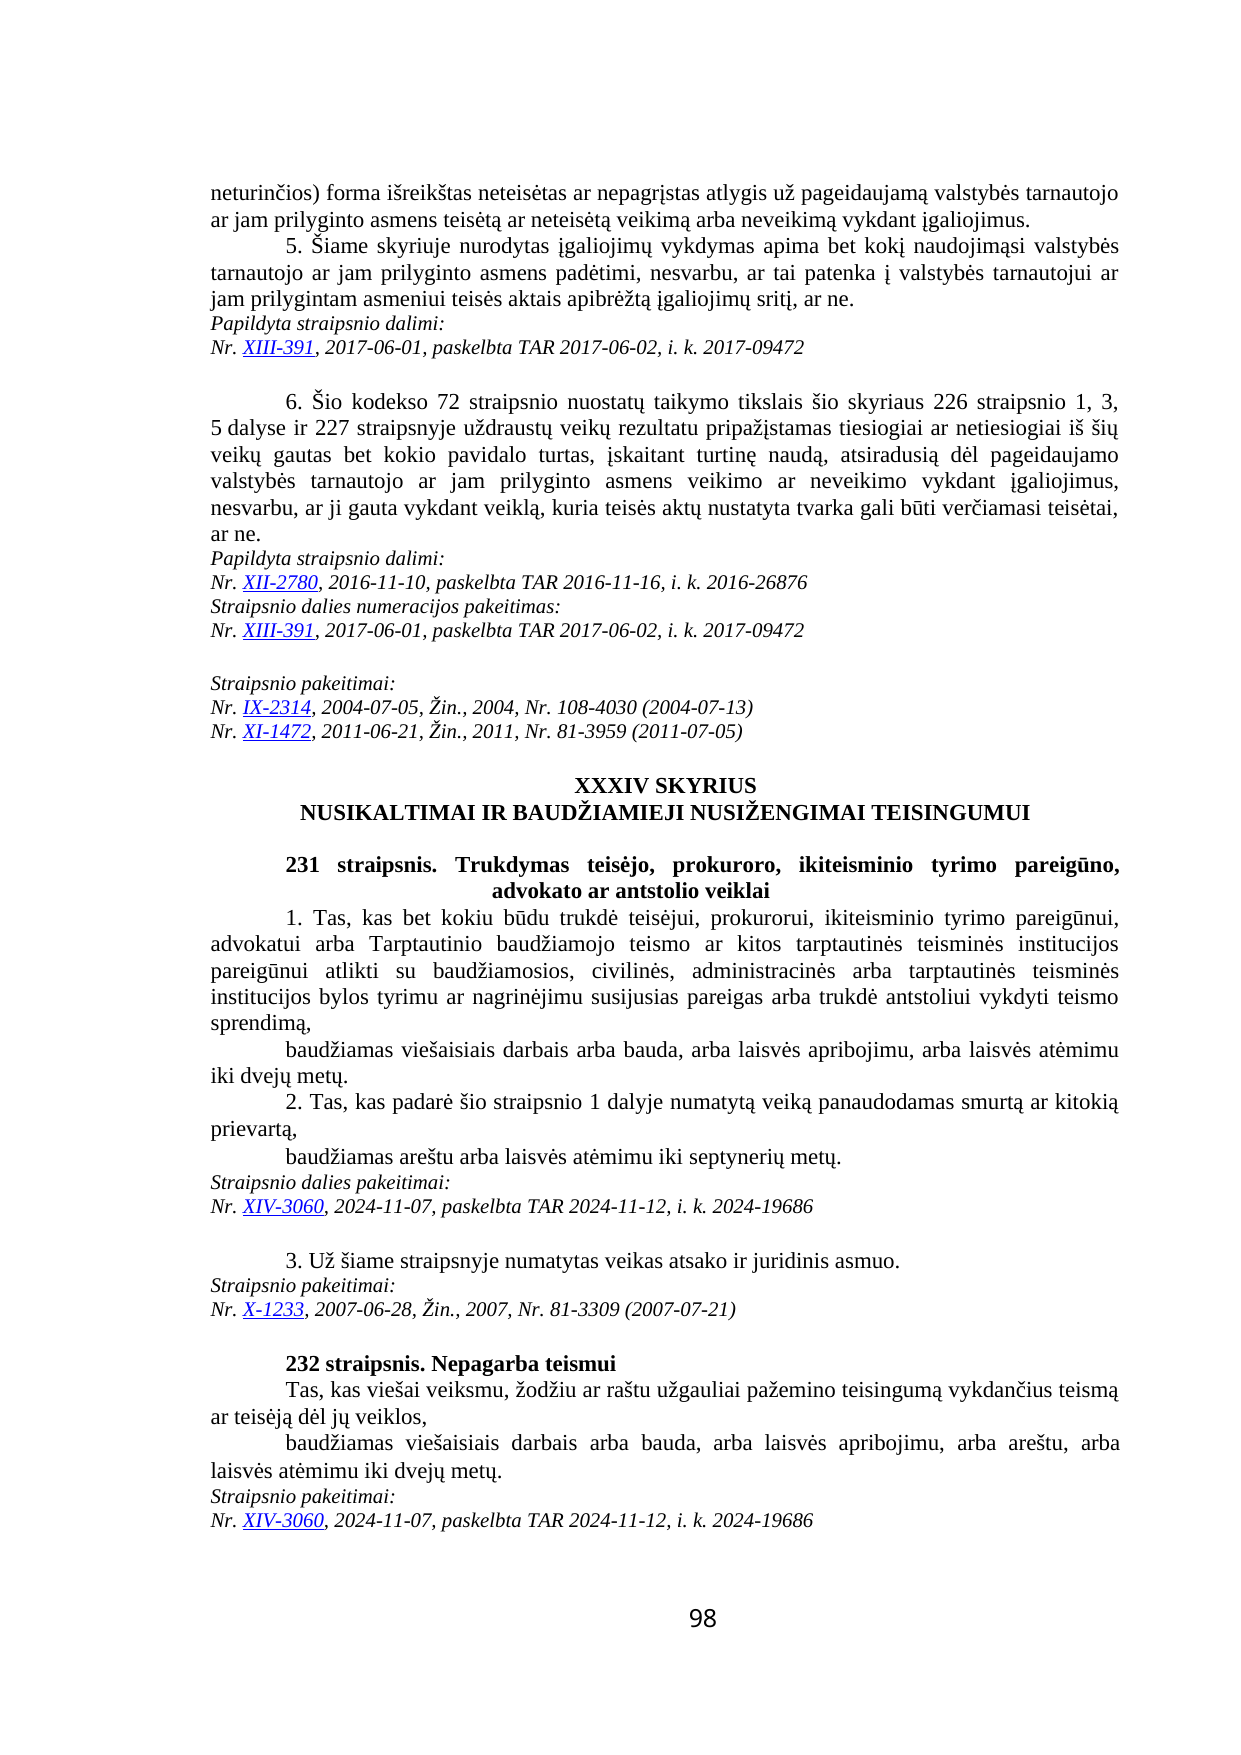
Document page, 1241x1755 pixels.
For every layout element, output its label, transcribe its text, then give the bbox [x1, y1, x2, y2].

text Nr. X-1233, 2007-06-28, Žin., 2007, Nr. 81-3309 (2007-07-21) [210, 1297, 1120, 1321]
text Straipsnio dalies numeracijos pakeitimas: [210, 594, 1120, 618]
text Nusikaltimai ir baudžiamieji nusižengimai teisingumui [210, 798, 1120, 825]
text 1. Tas, kas bet kokiu būdu trukdė teisėjui, prokurorui, ikiteisminio tyrimo pareigūnui, advokatui arba Tarptautinio baudžiamojo teismo ar kitos tarptautinės teisminės institucijos pareigūnui atlikti su baudžiamosios, civilinės, administracinės arba tarptautinės teisminės institucijos bylos tyrimu ar nagrinėjimu susijusias pareigas arba trukdė antstoliui vykdyti teismo sprendimą, [210, 904, 1120, 1036]
text Tas, kas viešai veiksmu, žodžiu ar raštu užgauliai pažemino teisingumą vykdančius teismą ar teisėją dėl jų veiklos, [210, 1376, 1120, 1429]
text 5. Šiame skyriuje nurodytas įgaliojimų vykdymas apima bet kokį naudojimąsi valstybės tarnautojo ar jam prilyginto asmens padėtimi, nesvarbu, ar tai patenka į valstybės tarnautojui ar jam prilygintam asmeniui teisės aktais apibrėžtą įgaliojimų sritį, ar ne. [210, 232, 1120, 311]
text Papildyta straipsnio dalimi: [210, 546, 1120, 570]
text 3. Už šiame straipsnyje numatytas veikas atsako ir juridinis asmuo. [210, 1247, 1120, 1273]
subtitle XXXIV SKYRIUS [210, 772, 1120, 798]
text Straipsnio pakeitimai: [210, 1484, 1120, 1508]
text Nr. XII-2780, 2016-11-10, paskelbta TAR 2016-11-16, i. k. 2016-26876 [210, 570, 1120, 594]
text neturinčios) forma išreikštas neteisėtas ar nepagrįstas atlygis už pageidaujamą valstybės tarnautojo ar jam prilyginto asmens teisėtą ar neteisėtą veikimą arba neveikimą vykdant įgaliojimus. [210, 179, 1120, 232]
text Nr. XIII-391, 2017-06-01, paskelbta TAR 2017-06-02, i. k. 2017-09472 [210, 618, 1120, 642]
text 2. Tas, kas padarė šio straipsnio 1 dalyje numatytą veiką panaudodamas smurtą ar kitokią prievartą, [210, 1088, 1120, 1141]
text Nr. XIV-3060, 2024-11-07, paskelbta TAR 2024-11-12, i. k. 2024-19686 [210, 1508, 1120, 1532]
text 232 straipsnis. Nepagarba teismui [210, 1350, 1120, 1376]
text Straipsnio dalies pakeitimai: [210, 1170, 1120, 1194]
text 6. Šio kodekso 72 straipsnio nuostatų taikymo tikslais šio skyriaus 226 straipsnio 1, 3, 5 dalyse ir 227 straipsnyje uždraustų veikų rezultatu pripažįstamas tiesiogiai ar netiesiogiai iš šių veikų gautas bet kokio pavidalo turtas, įskaitant turtinę naudą, atsiradusią dėl pageidaujamo valstybės tarnautojo ar jam prilyginto asmens veikimo ar neveikimo vykdant įgaliojimus, nesvarbu, ar ji gauta vykdant veiklą, kuria teisės aktų nustatyta tvarka gali būti verčiamasi teisėtai, ar ne. [210, 388, 1120, 546]
text baudžiamas viešaisiais darbais arba bauda, arba laisvės apribojimu, arba laisvės atėmimu iki dvejų metų. [210, 1036, 1120, 1088]
text Nr. XIII-391, 2017-06-01, paskelbta TAR 2017-06-02, i. k. 2017-09472 [210, 335, 1120, 359]
text 231 straipsnis. Trukdymas teisėjo, prokuroro, ikiteisminio tyrimo pareigūno, advokato ar antstolio veiklai [285, 851, 1120, 904]
text Straipsnio pakeitimai: [210, 671, 1120, 695]
text Papildyta straipsnio dalimi: [210, 311, 1120, 335]
text Nr. XI-1472, 2011-06-21, Žin., 2011, Nr. 81-3959 (2011-07-05) [210, 719, 1120, 743]
text Nr. XIV-3060, 2024-11-07, paskelbta TAR 2024-11-12, i. k. 2024-19686 [210, 1194, 1120, 1218]
text Straipsnio pakeitimai: [210, 1273, 1120, 1297]
text baudžiamas areštu arba laisvės atėmimu iki septynerių metų. [210, 1141, 1120, 1170]
text baudžiamas viešaisiais darbais arba bauda, arba laisvės apribojimu, arba areštu, arba laisvės atėmimu iki dvejų metų. [210, 1429, 1120, 1484]
text Nr. IX-2314, 2004-07-05, Žin., 2004, Nr. 108-4030 (2004-07-13) [210, 695, 1120, 719]
